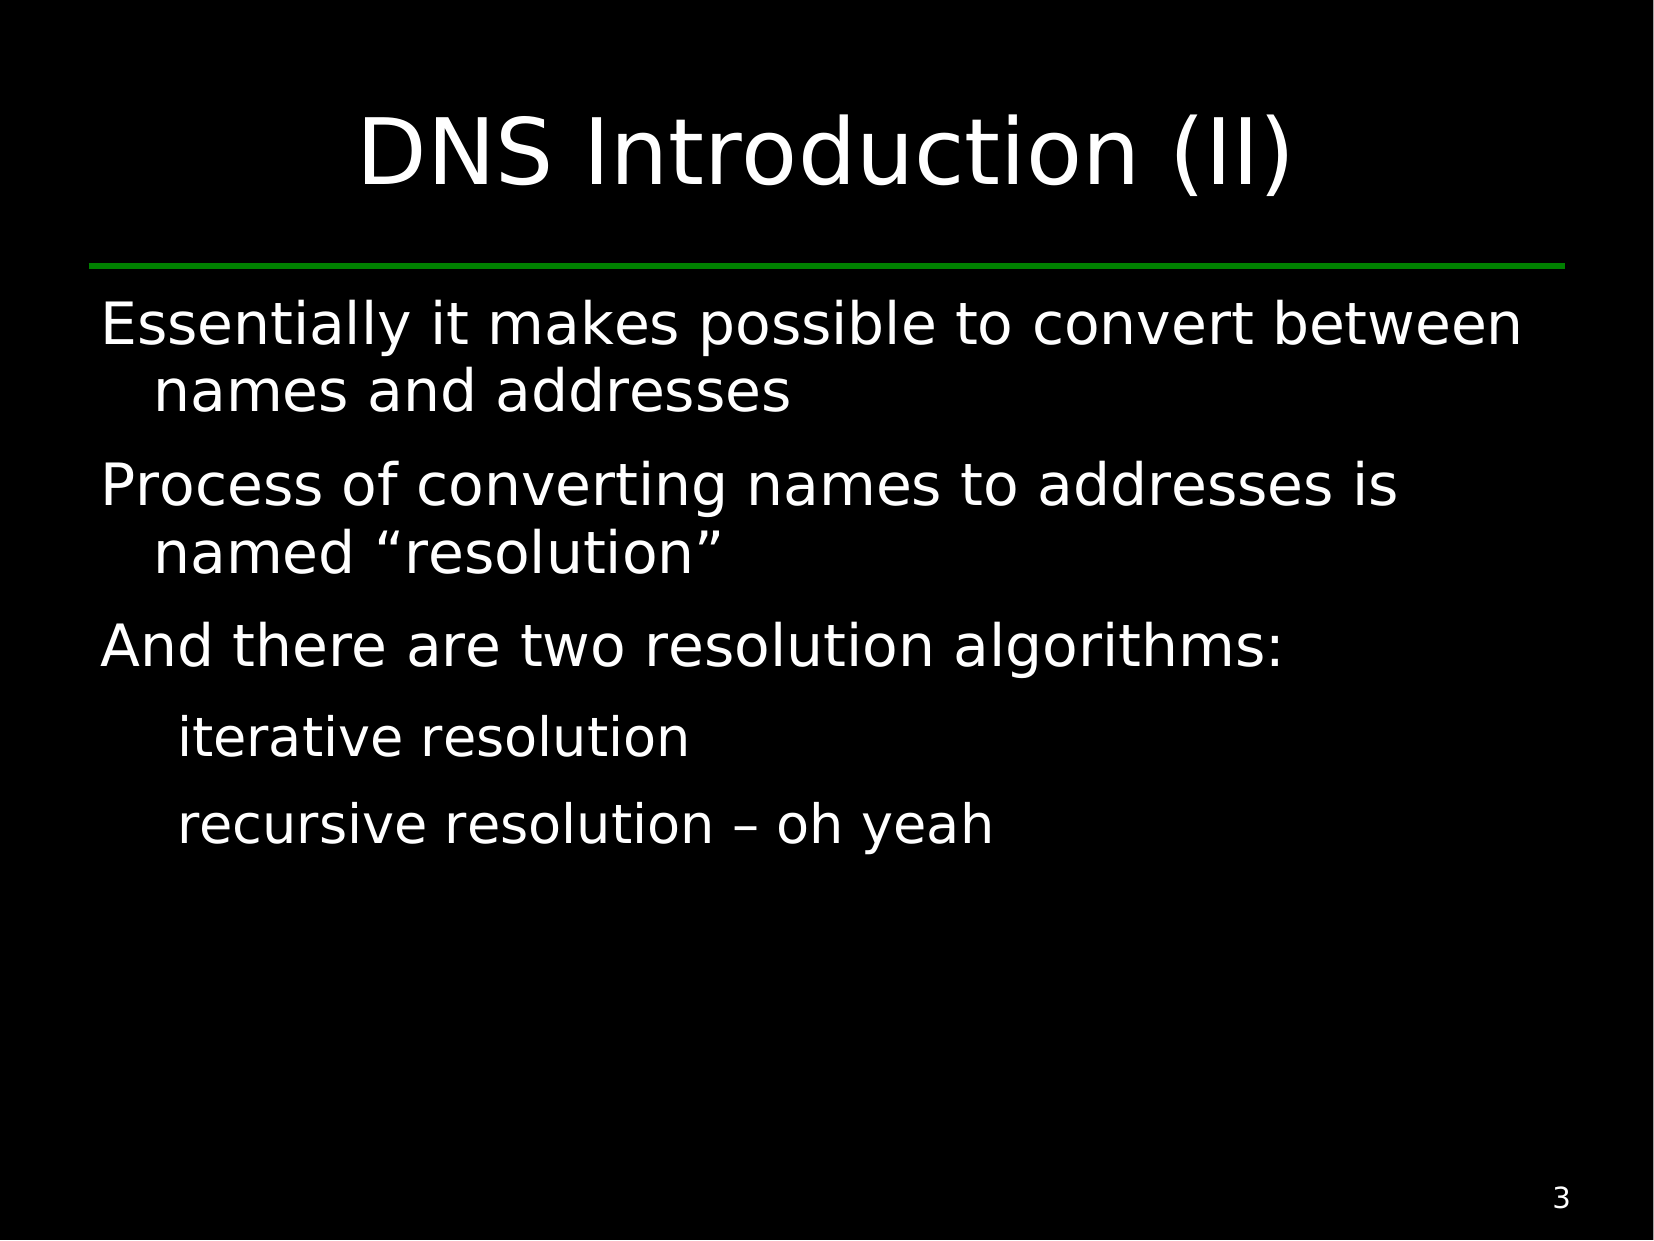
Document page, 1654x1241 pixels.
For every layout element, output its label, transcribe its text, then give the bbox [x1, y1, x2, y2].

title DNS Introduction (II) [82, 49, 1571, 257]
list Essentially it makes possible to convert between names and addresses Process of converting names to addresses is named “resolution” And there are two resolution algorithms: iterative resolution recursive resolution – oh yeah [82, 290, 1571, 1109]
